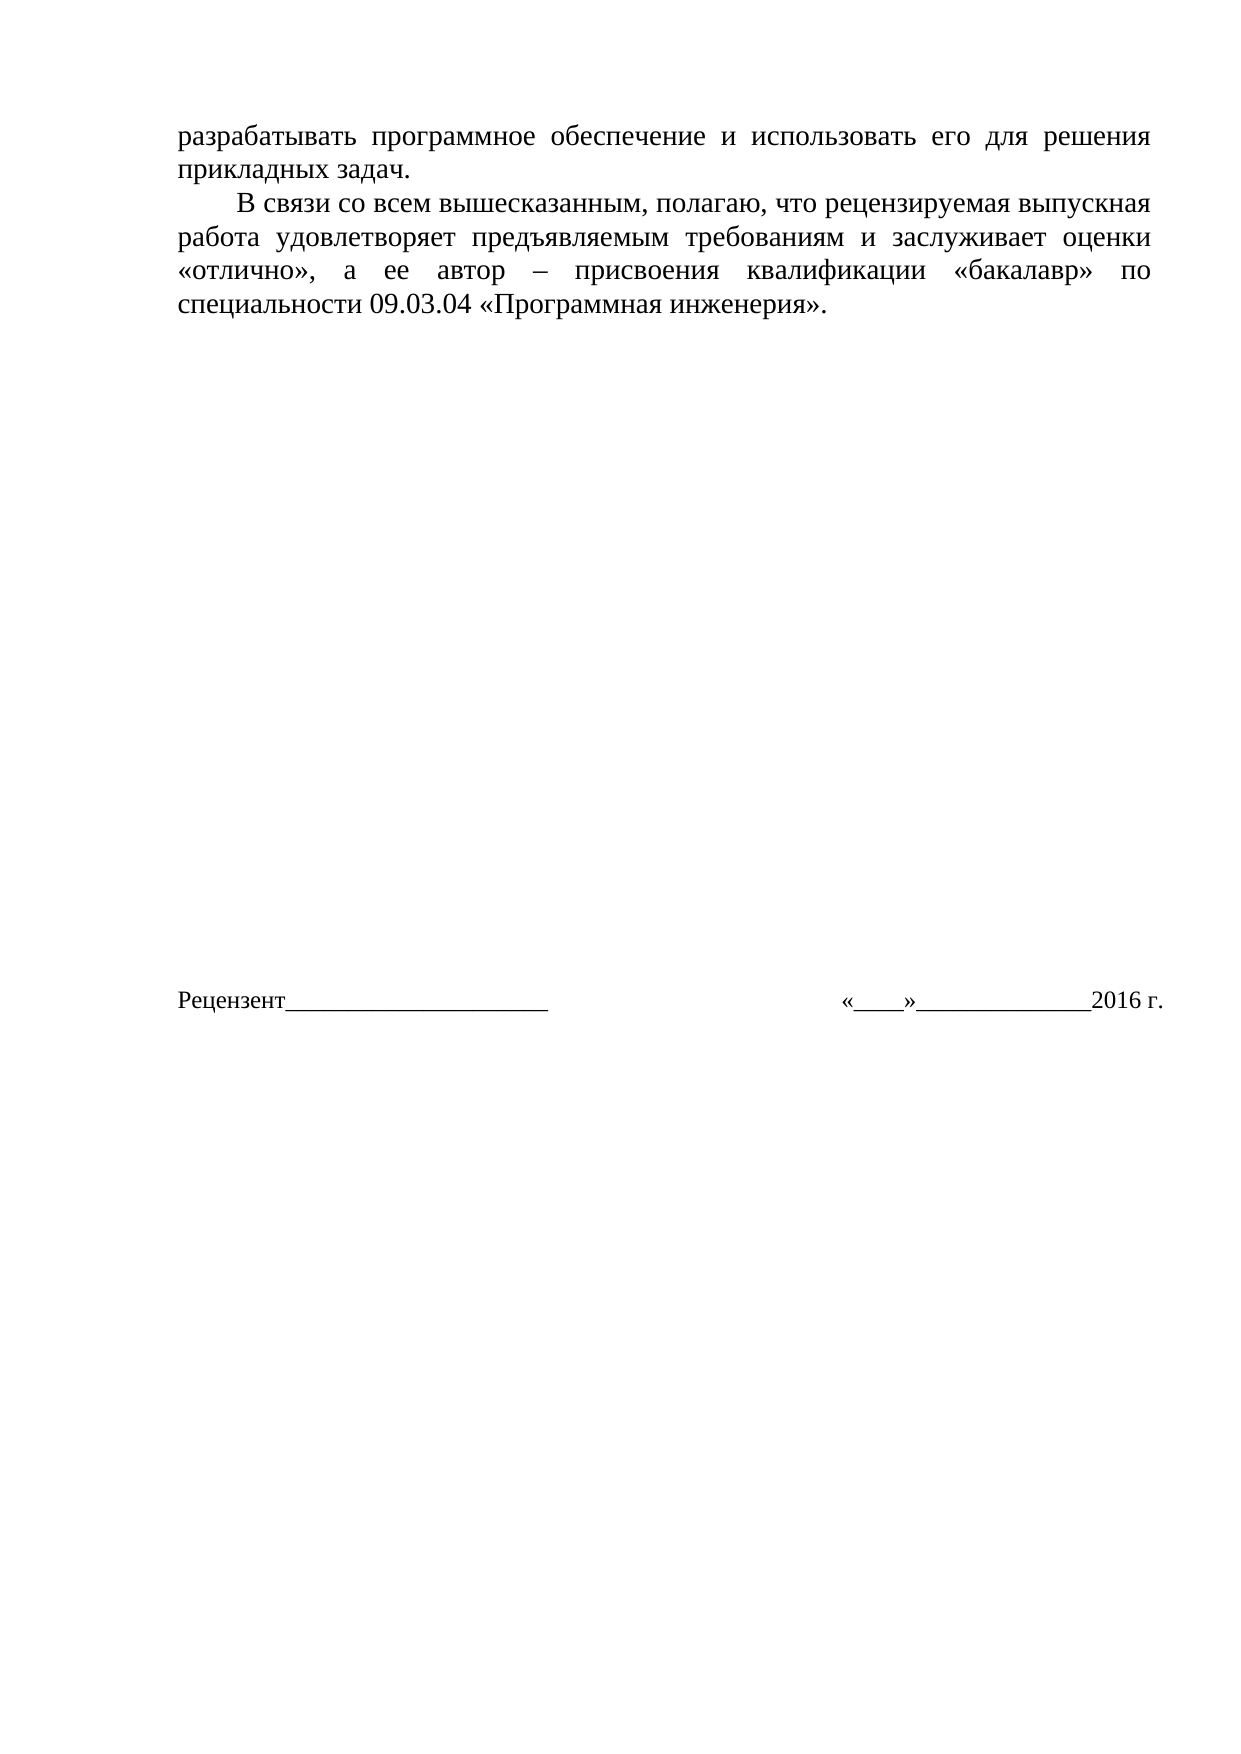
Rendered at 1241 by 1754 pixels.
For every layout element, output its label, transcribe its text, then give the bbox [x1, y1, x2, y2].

text В связи со всем вышесказанным, полагаю, что рецензируемая выпускная работа удовлетворяет предъявляемым требованиям и заслуживает оценки «отлично», а ее автор – присвоения квалификации «бакалавр» по специальности 09.03.04 «Программная инженерия». [177, 185, 1152, 319]
text Рецензент_____________________ «____»______________2016 г. [177, 985, 1179, 1014]
text разрабатывать программное обеспечение и использовать его для решения прикладных задач. [177, 118, 1152, 185]
